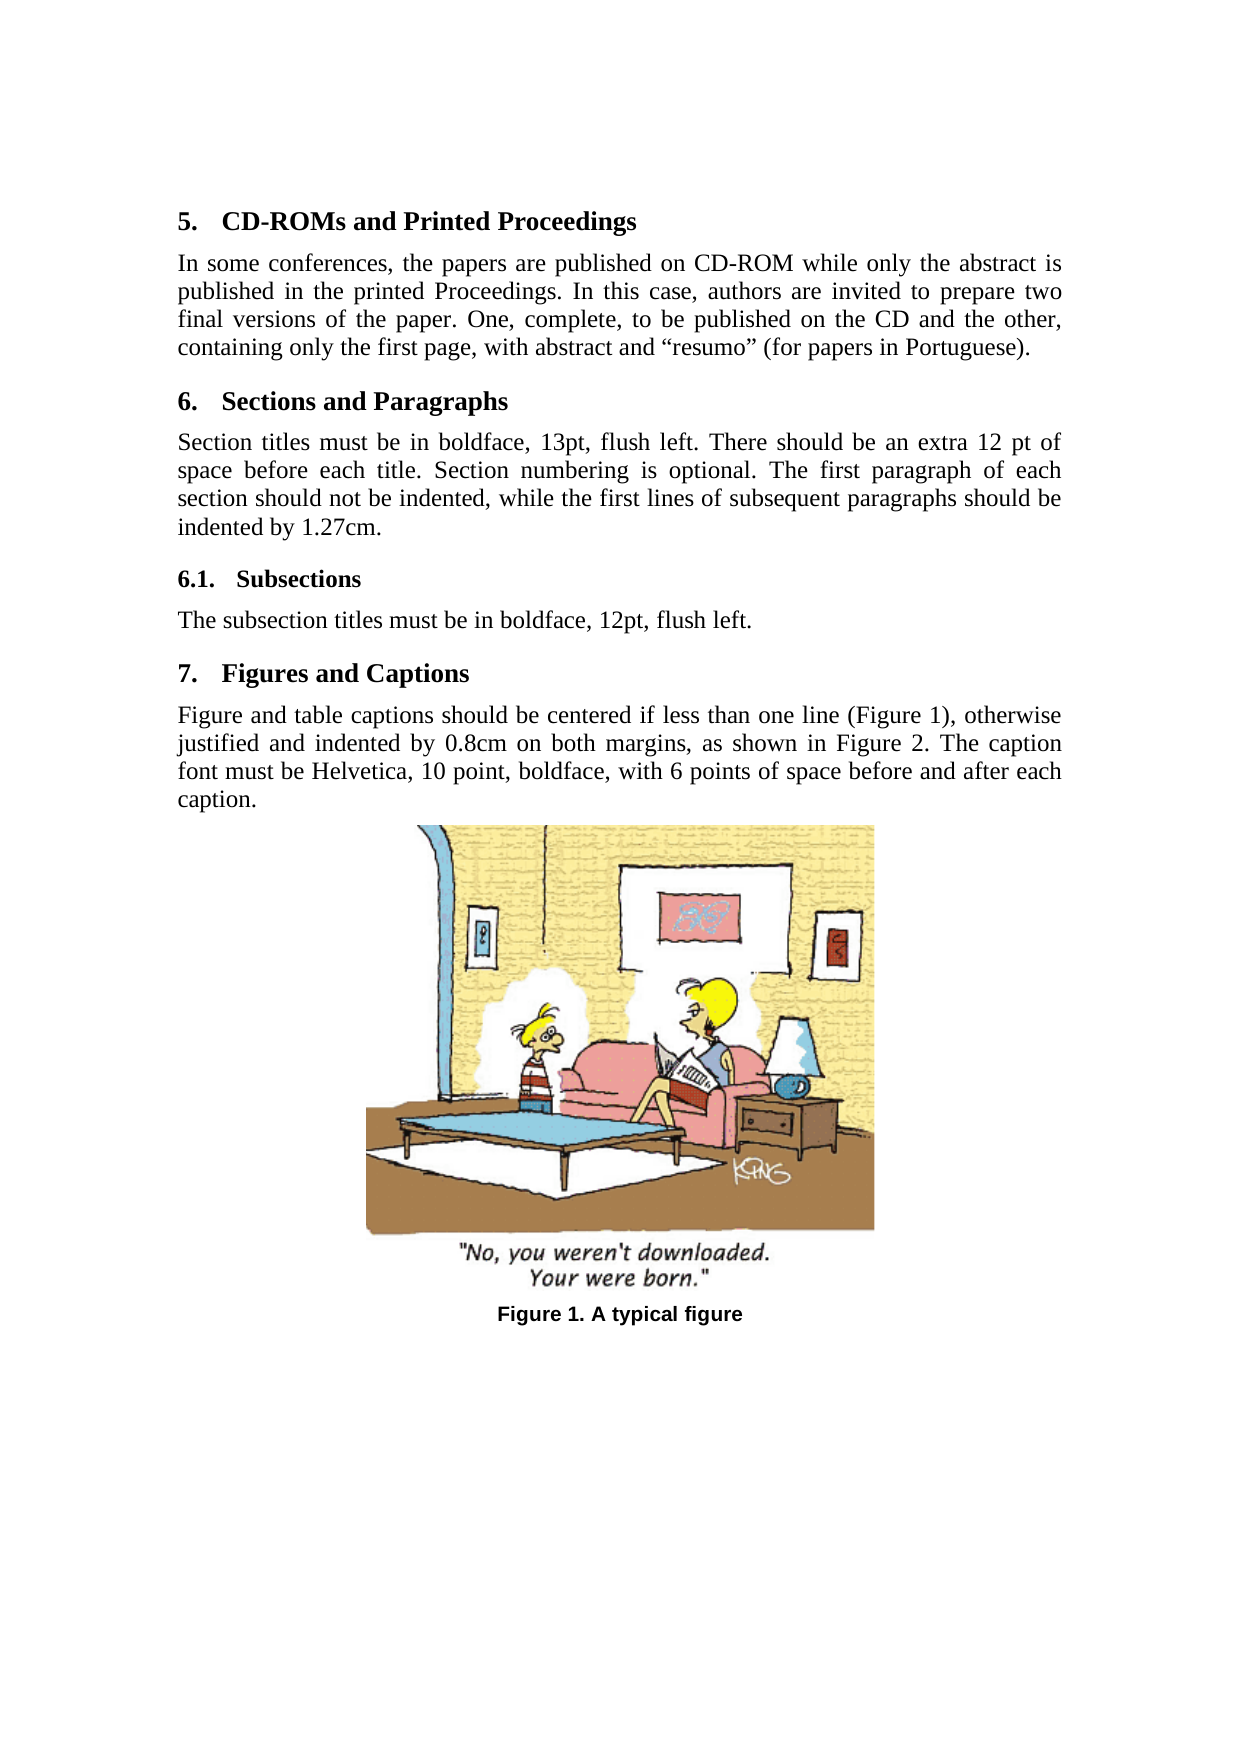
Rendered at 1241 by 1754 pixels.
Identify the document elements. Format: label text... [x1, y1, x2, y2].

title Subsections [177, 565, 1063, 593]
text Figure and table captions should be centered if less than one line (Figure 1), otherwise justified and indented by 0.8cm on both margins, as shown in Figure 2. The caption font must be Helvetica, 10 point, boldface, with 6 points of space before and after each caption. [177, 701, 1063, 813]
picture [366, 825, 875, 1291]
title Sections and Paragraphs [177, 386, 1063, 416]
text In some conferences, the papers are published on CD-ROM while only the abstract is published in the printed Proceedings. In this case, authors are invited to prepare two final versions of the paper. One, complete, to be published on the CD and the other, containing only the first page, with abstract and “resumo” (for papers in Portuguese). [177, 249, 1063, 361]
title CD-ROMs and Printed Proceedings [177, 207, 1063, 237]
text The subsection titles must be in boldface, 12pt, flush left. [177, 606, 1063, 634]
text Figure 1. A typical figure [224, 1303, 1016, 1326]
title Figures and Captions [177, 658, 1063, 688]
text Section titles must be in boldface, 13pt, flush left. There should be an extra 12 pt of space before each title. Section numbering is optional. The first paragraph of each section should not be indented, while the first lines of subsequent paragraphs should be indented by 1.27cm. [177, 428, 1063, 540]
